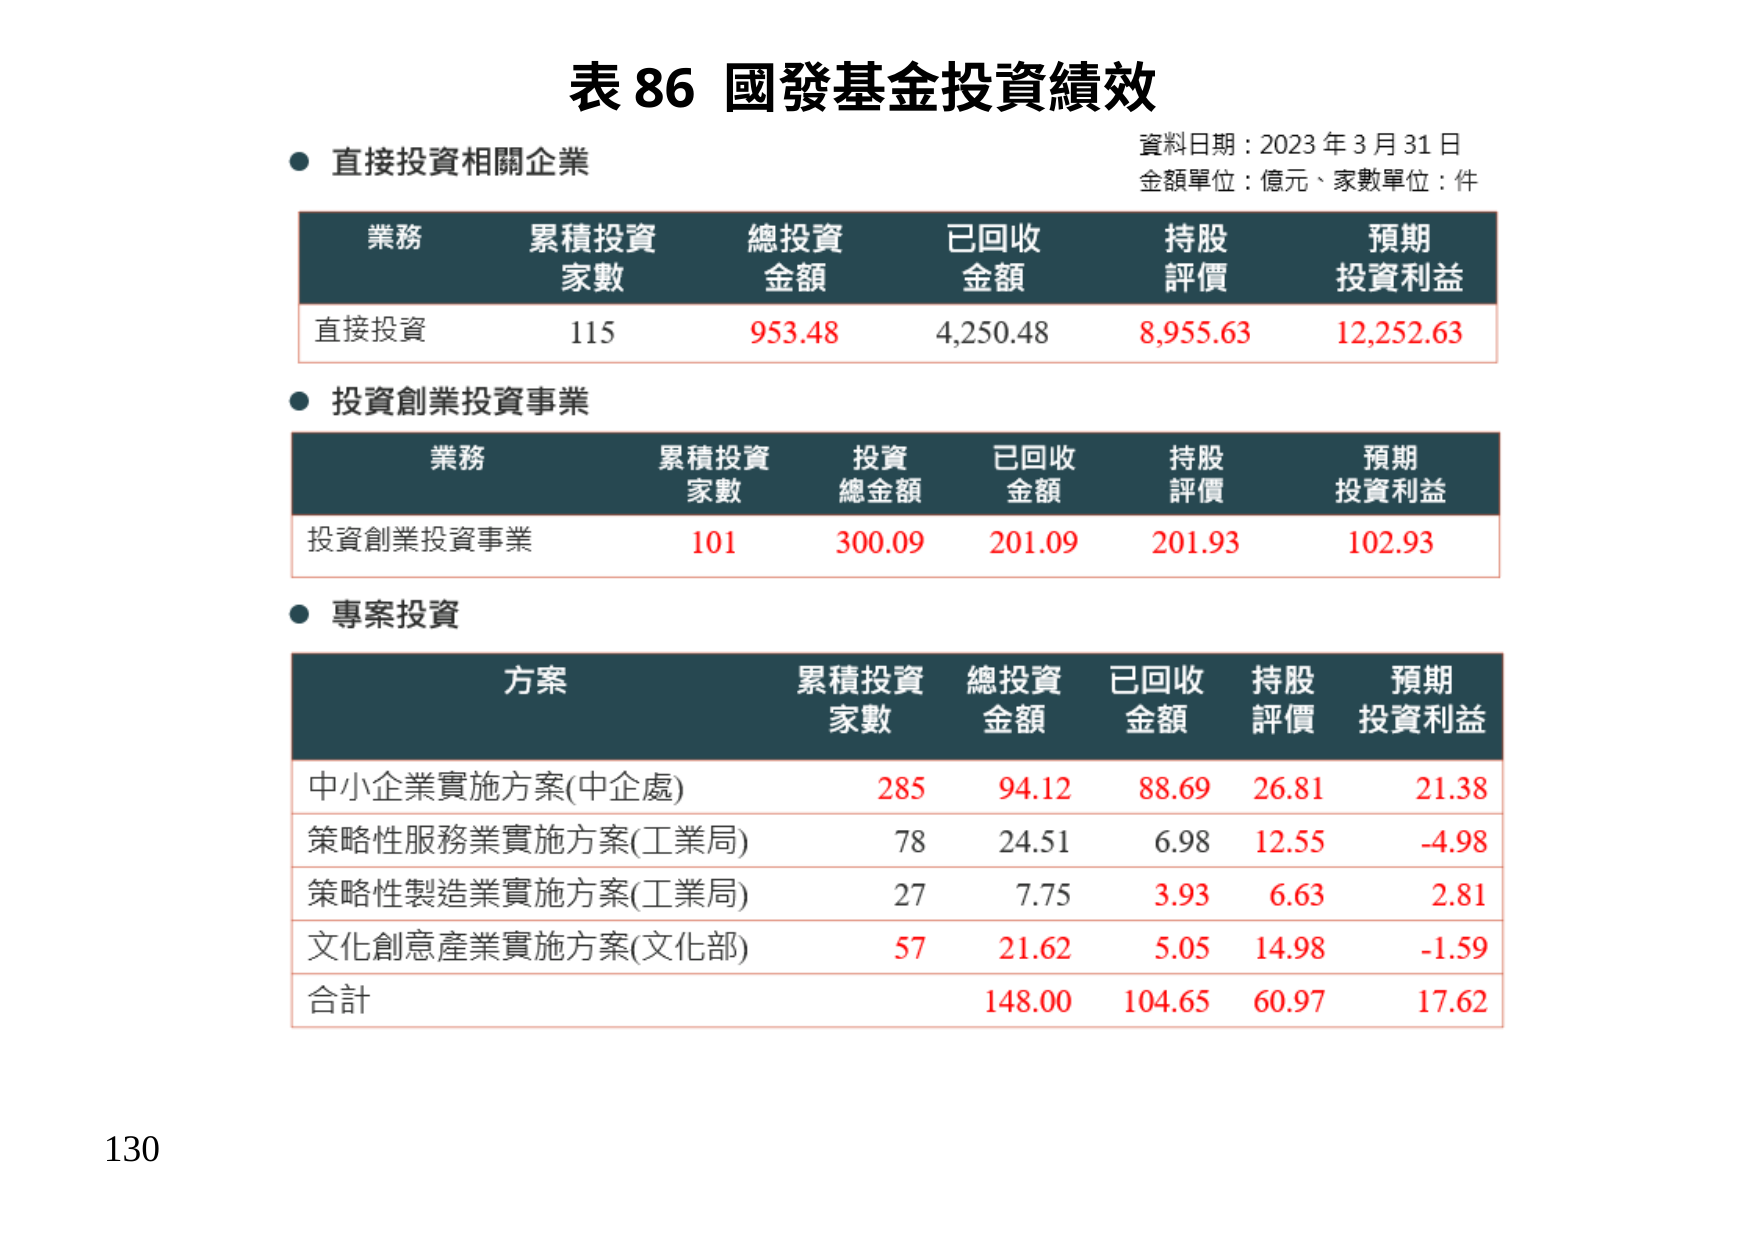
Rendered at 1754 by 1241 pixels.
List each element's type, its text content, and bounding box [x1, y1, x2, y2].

picture [223, 121, 1549, 1053]
text 表86 國發基金投資績效 [86, 61, 1639, 121]
